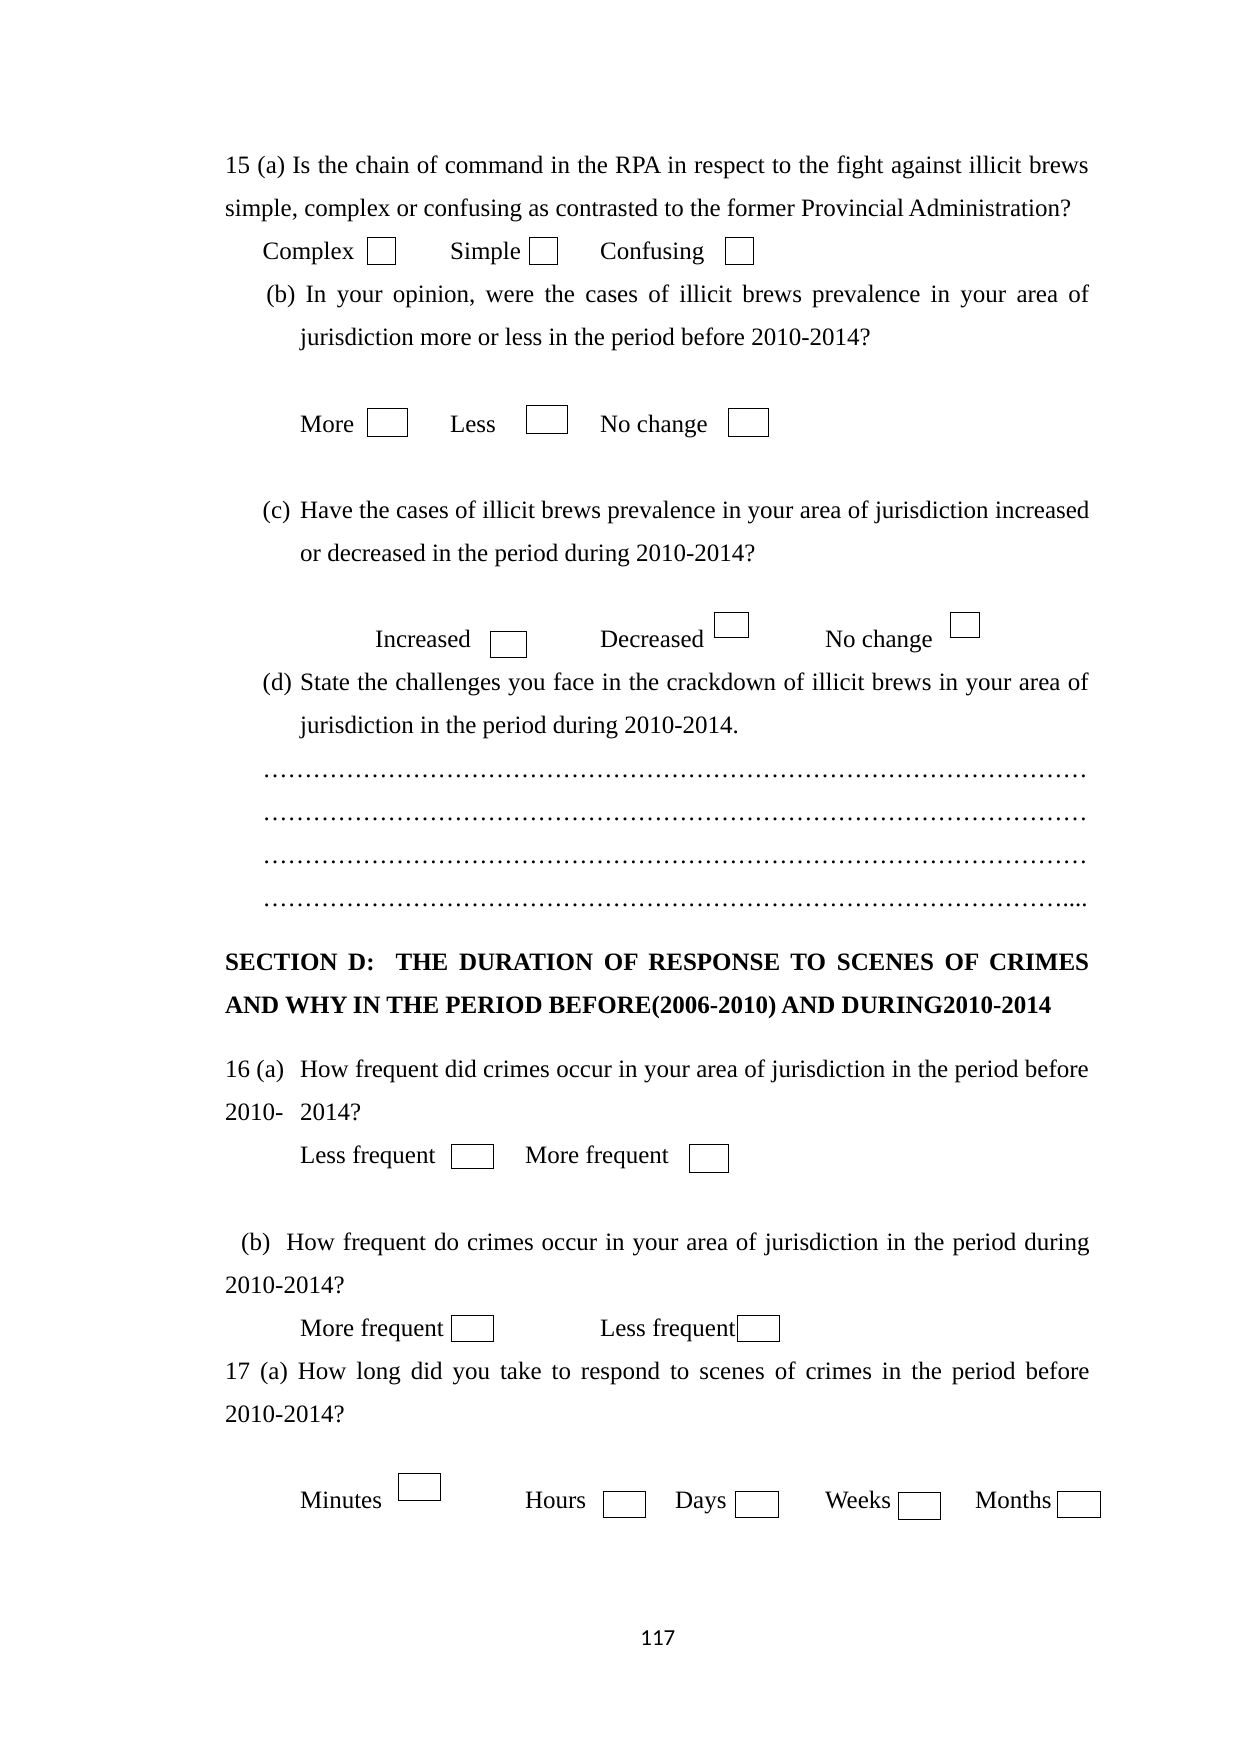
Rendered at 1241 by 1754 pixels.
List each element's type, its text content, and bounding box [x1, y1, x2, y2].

list Less frequent More frequent [262, 1140, 1090, 1169]
list More frequent Less frequent [262, 1313, 1090, 1342]
list Increased Decreased No change [375, 624, 1090, 653]
list More Less No change [300, 409, 1090, 437]
list ……………………………………………………………………………………… [262, 754, 1090, 782]
list State the challenges you face in the crackdown of illicit brews in your area of jurisdiction in the period during 2010-2014. [262, 667, 1090, 739]
list Have the cases of illicit brews prevalence in your area of jurisdiction increased or decreased in the period during 2010-2014? [262, 495, 1090, 567]
list ……………………………………………………………………………………………………………………………………………………………………………… [262, 797, 1090, 869]
list Complex Simple Confusing [262, 236, 1090, 265]
list (b) How frequent do crimes occur in your area of jurisdiction in the period during 2010-2014? [225, 1227, 1090, 1298]
list 16 (a) How frequent did crimes occur in your area of jurisdiction in the period before 2010- 2014? [225, 1054, 1090, 1126]
list 17 (a) How long did you take to respond to scenes of crimes in the period before 2010-2014? [225, 1356, 1090, 1428]
text SECTION D: THE DURATION OF RESPONSE TO SCENES OF CRIMES AND WHY IN THE PERIOD BEFORE(2006-2010) AND DURING2010-2014 [225, 947, 1090, 1019]
list (b) In your opinion, were the cases of illicit brews prevalence in your area of jurisdiction more or less in the period before 2010-2014? [225, 279, 1090, 351]
list Minutes Hours Days Weeks Months [262, 1485, 1090, 1514]
list 15 (a) Is the chain of command in the RPA in respect to the fight against illicit brews simple, complex or confusing as contrasted to the former Provincial Administration? [225, 150, 1090, 222]
list …………………………………………………………………………………….... [225, 883, 1090, 912]
